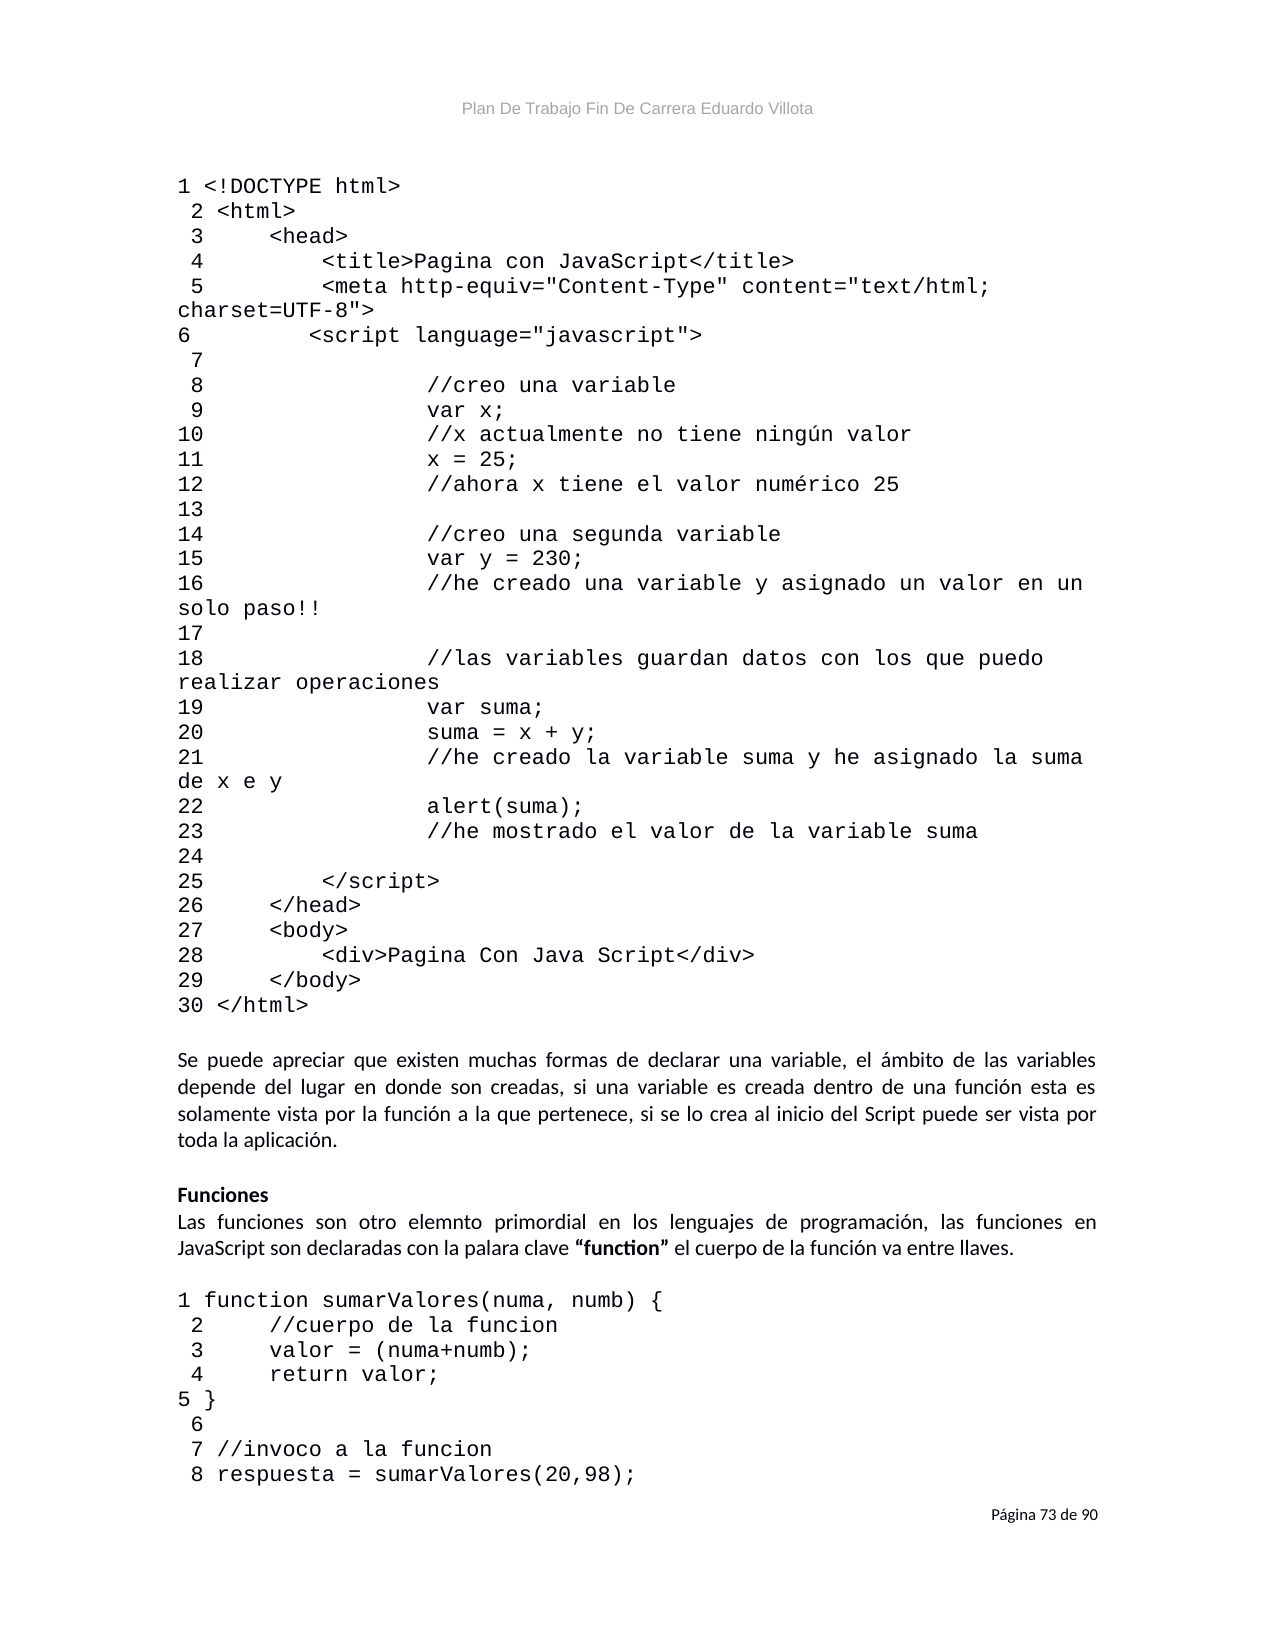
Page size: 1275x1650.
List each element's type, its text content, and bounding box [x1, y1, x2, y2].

text 28 <div>Pagina Con Java Script</div> [177, 944, 1098, 969]
text 30 </html> [177, 994, 1098, 1018]
text 1 function sumarValores(numa, numb) { [177, 1289, 1098, 1314]
text 24 [177, 845, 1098, 870]
text 25 </script> [177, 870, 1098, 894]
text 2 <html> [177, 200, 1098, 225]
text 14 //creo una segunda variable [177, 523, 1098, 547]
text 19 var suma; [177, 696, 1098, 721]
text 16 //he creado una variable y asignado un valor en un solo paso!! [177, 572, 1098, 622]
text 1 <!DOCTYPE html> [177, 176, 1098, 200]
text 2 //cuerpo de la funcion [177, 1314, 1098, 1339]
text 5 } [177, 1388, 1098, 1413]
text 21 //he creado la variable suma y he asignado la suma de x e y [177, 746, 1098, 795]
text 23 //he mostrado el valor de la variable suma [177, 820, 1098, 845]
text 9 var x; [177, 399, 1098, 423]
text 6 [177, 1413, 1098, 1438]
text Se puede apreciar que existen muchas formas de declarar una variable, el ámbito de las variables depende del lugar en donde son creadas, si una variable es creada dentro de una función esta es solamente vista por la función a la que pertenece, si se lo crea al inicio del Script puede ser vista por toda la aplicación. [177, 1047, 1098, 1153]
text 29 </body> [177, 969, 1098, 994]
text 3 valor = (numa+numb); [177, 1339, 1098, 1364]
text 6 <script language="javascript"> [177, 324, 1098, 349]
text Funciones [177, 1181, 1098, 1208]
text 4 return valor; [177, 1364, 1098, 1388]
text 8 //creo una variable [177, 374, 1098, 399]
text 13 [177, 498, 1098, 523]
text 4 <title>Pagina con JavaScript</title> [177, 250, 1098, 275]
text 15 var y = 230; [177, 547, 1098, 572]
text 8 respuesta = sumarValores(20,98); [177, 1463, 1098, 1488]
text Las funciones son otro elemnto primordial en los lenguajes de programación, las funciones en JavaScript son declaradas con la palara clave “function” el cuerpo de la función va entre llaves. [177, 1208, 1098, 1261]
text 5 <meta http-equiv="Content-Type" content="text/html; charset=UTF-8"> [177, 275, 1098, 324]
text 20 suma = x + y; [177, 721, 1098, 746]
text 3 <head> [177, 225, 1098, 250]
text 12 //ahora x tiene el valor numérico 25 [177, 473, 1098, 498]
text 7 //invoco a la funcion [177, 1438, 1098, 1463]
text 11 x = 25; [177, 448, 1098, 473]
text 18 //las variables guardan datos con los que puedo realizar operaciones [177, 647, 1098, 696]
text 10 //x actualmente no tiene ningún valor [177, 423, 1098, 448]
text 27 <body> [177, 919, 1098, 944]
text 7 [177, 349, 1098, 374]
text 17 [177, 622, 1098, 647]
text 22 alert(suma); [177, 795, 1098, 820]
text 26 </head> [177, 894, 1098, 919]
